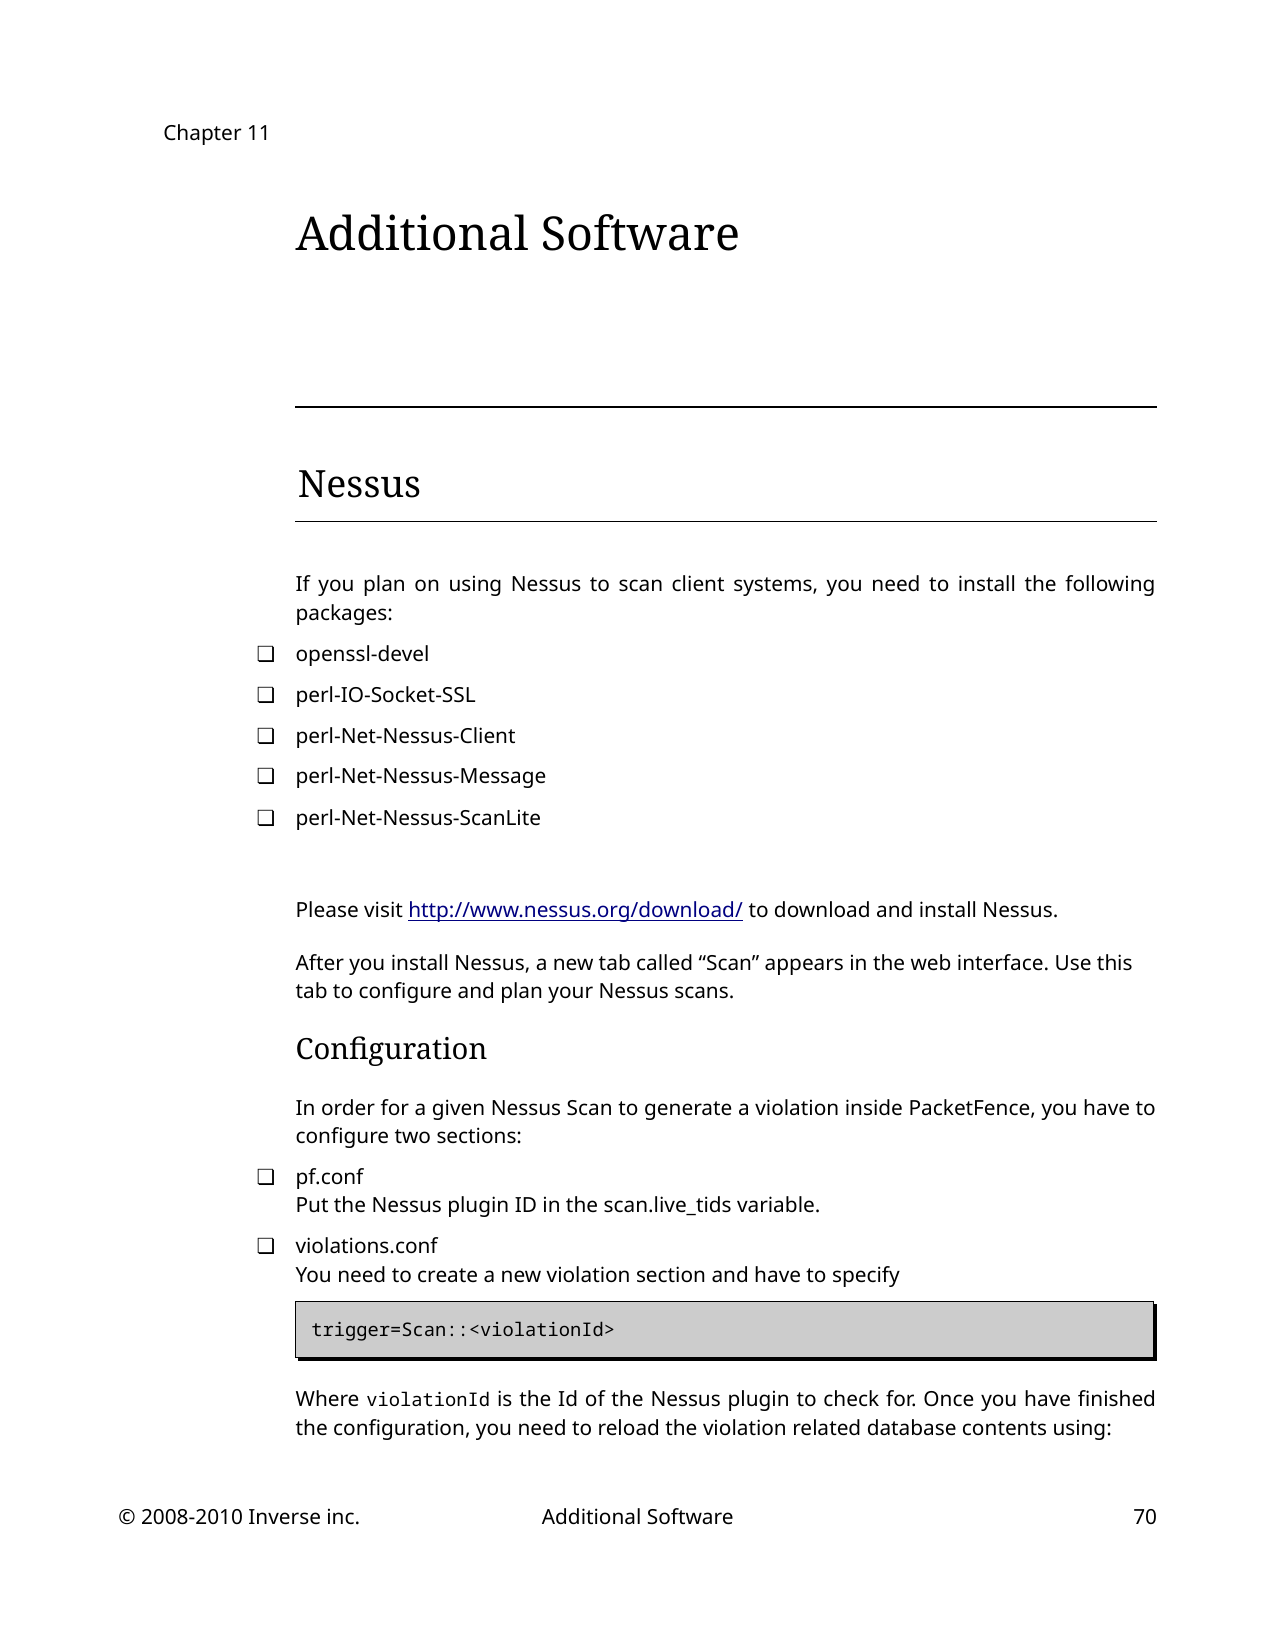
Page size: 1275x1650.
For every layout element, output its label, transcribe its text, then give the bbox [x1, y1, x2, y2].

subtitle Configuration [295, 1028, 1157, 1068]
list ❏ perl-Net-Nessus-Client [256, 721, 1157, 749]
list ❏ perl-Net-Nessus-Message [256, 762, 1157, 790]
subtitle Additional Software [295, 201, 1157, 406]
list ❏ openssl-devel [256, 639, 1157, 667]
subtitle Nessus [295, 458, 1157, 521]
list ❏ pf.conf Put the Nessus plugin ID in the scan.live_tids variable. [256, 1162, 1157, 1219]
list ❏ perl-IO-Socket-SSL [256, 680, 1157, 708]
text Where violationId is the Id of the Nessus plugin to check for. Once you have finished the configuration, you need to reload the violation related database contents using: [295, 1384, 1157, 1441]
text If you plan on using Nessus to scan client systems, you need to install the following packages: [295, 569, 1157, 626]
text After you install Nessus, a new tab called “Scan” appears in the web interface. Use this tab to configure and plan your Nessus scans. [295, 948, 1157, 1004]
list ❏ perl-Net-Nessus-ScanLite [256, 803, 1157, 831]
text trigger=Scan::<violationId> [296, 1302, 1153, 1357]
text Please visit http://www.nessus.org/download/ to download and install Nessus. [295, 896, 1157, 924]
list ❏ violations.conf You need to create a new violation section and have to specify [256, 1231, 1157, 1288]
text In order for a given Nessus Scan to generate a violation inside PacketFence, you have to configure two sections: [295, 1093, 1157, 1149]
